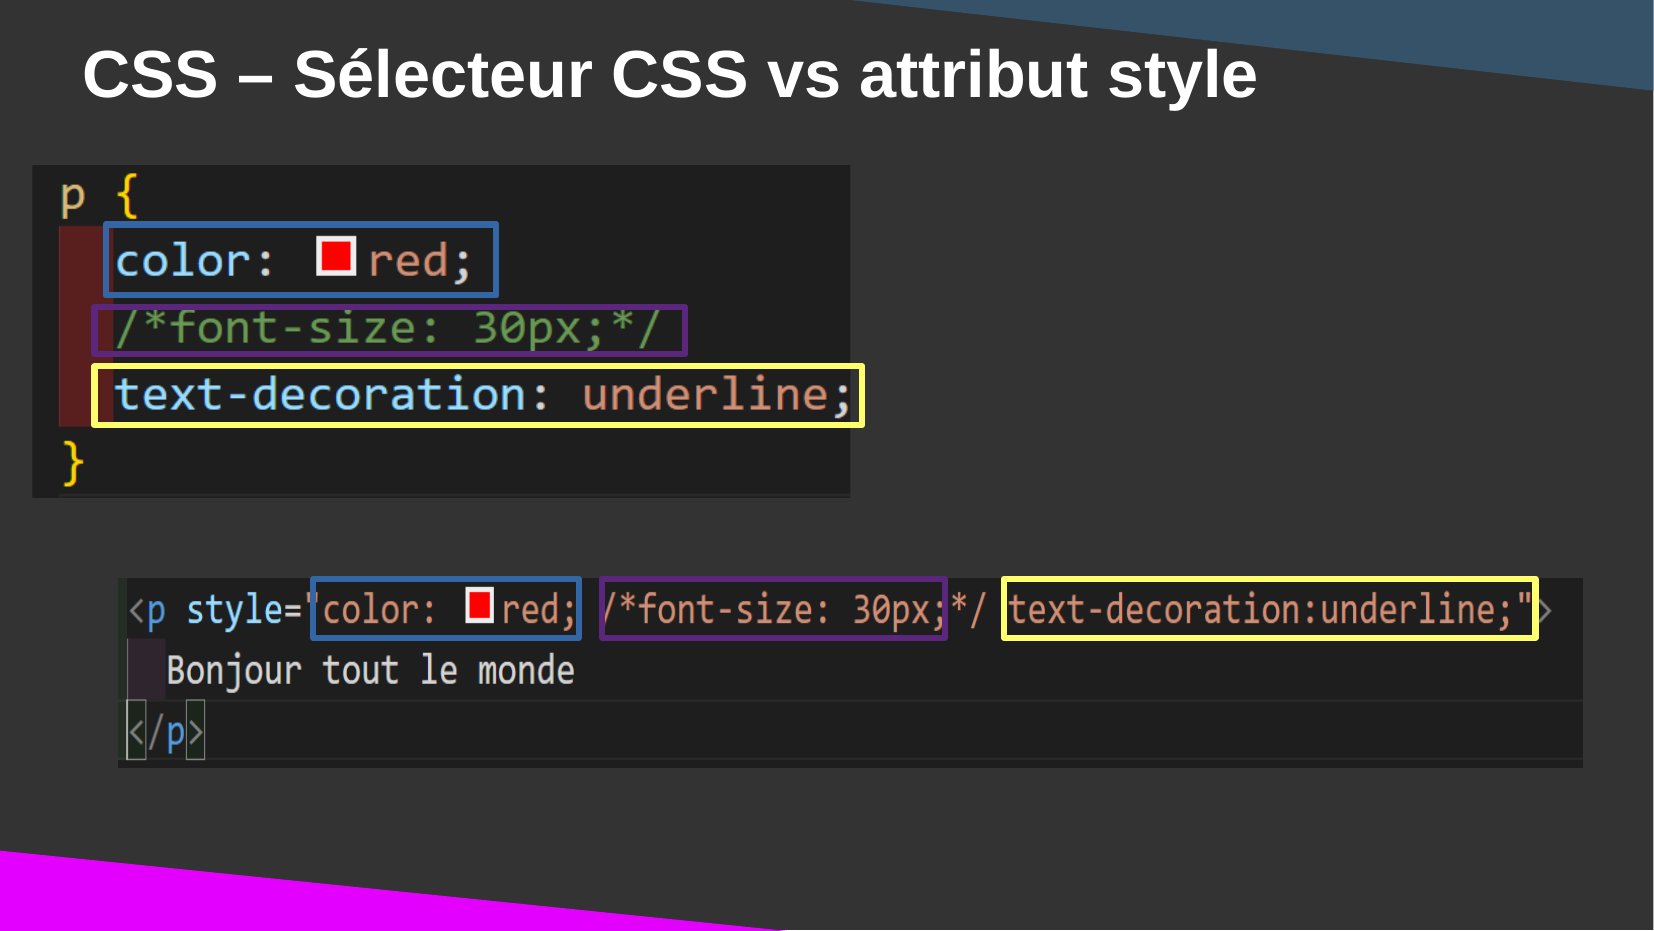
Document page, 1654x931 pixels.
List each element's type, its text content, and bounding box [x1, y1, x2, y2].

picture [118, 578, 1583, 768]
text_box [850, 0, 1654, 91]
text_box [0, 850, 788, 931]
title CSS – Sélecteur CSS vs attribut style [82, 37, 1571, 114]
picture [98, 369, 851, 422]
picture [1007, 582, 1532, 635]
picture [32, 165, 851, 498]
picture [316, 582, 576, 635]
picture [605, 582, 942, 635]
